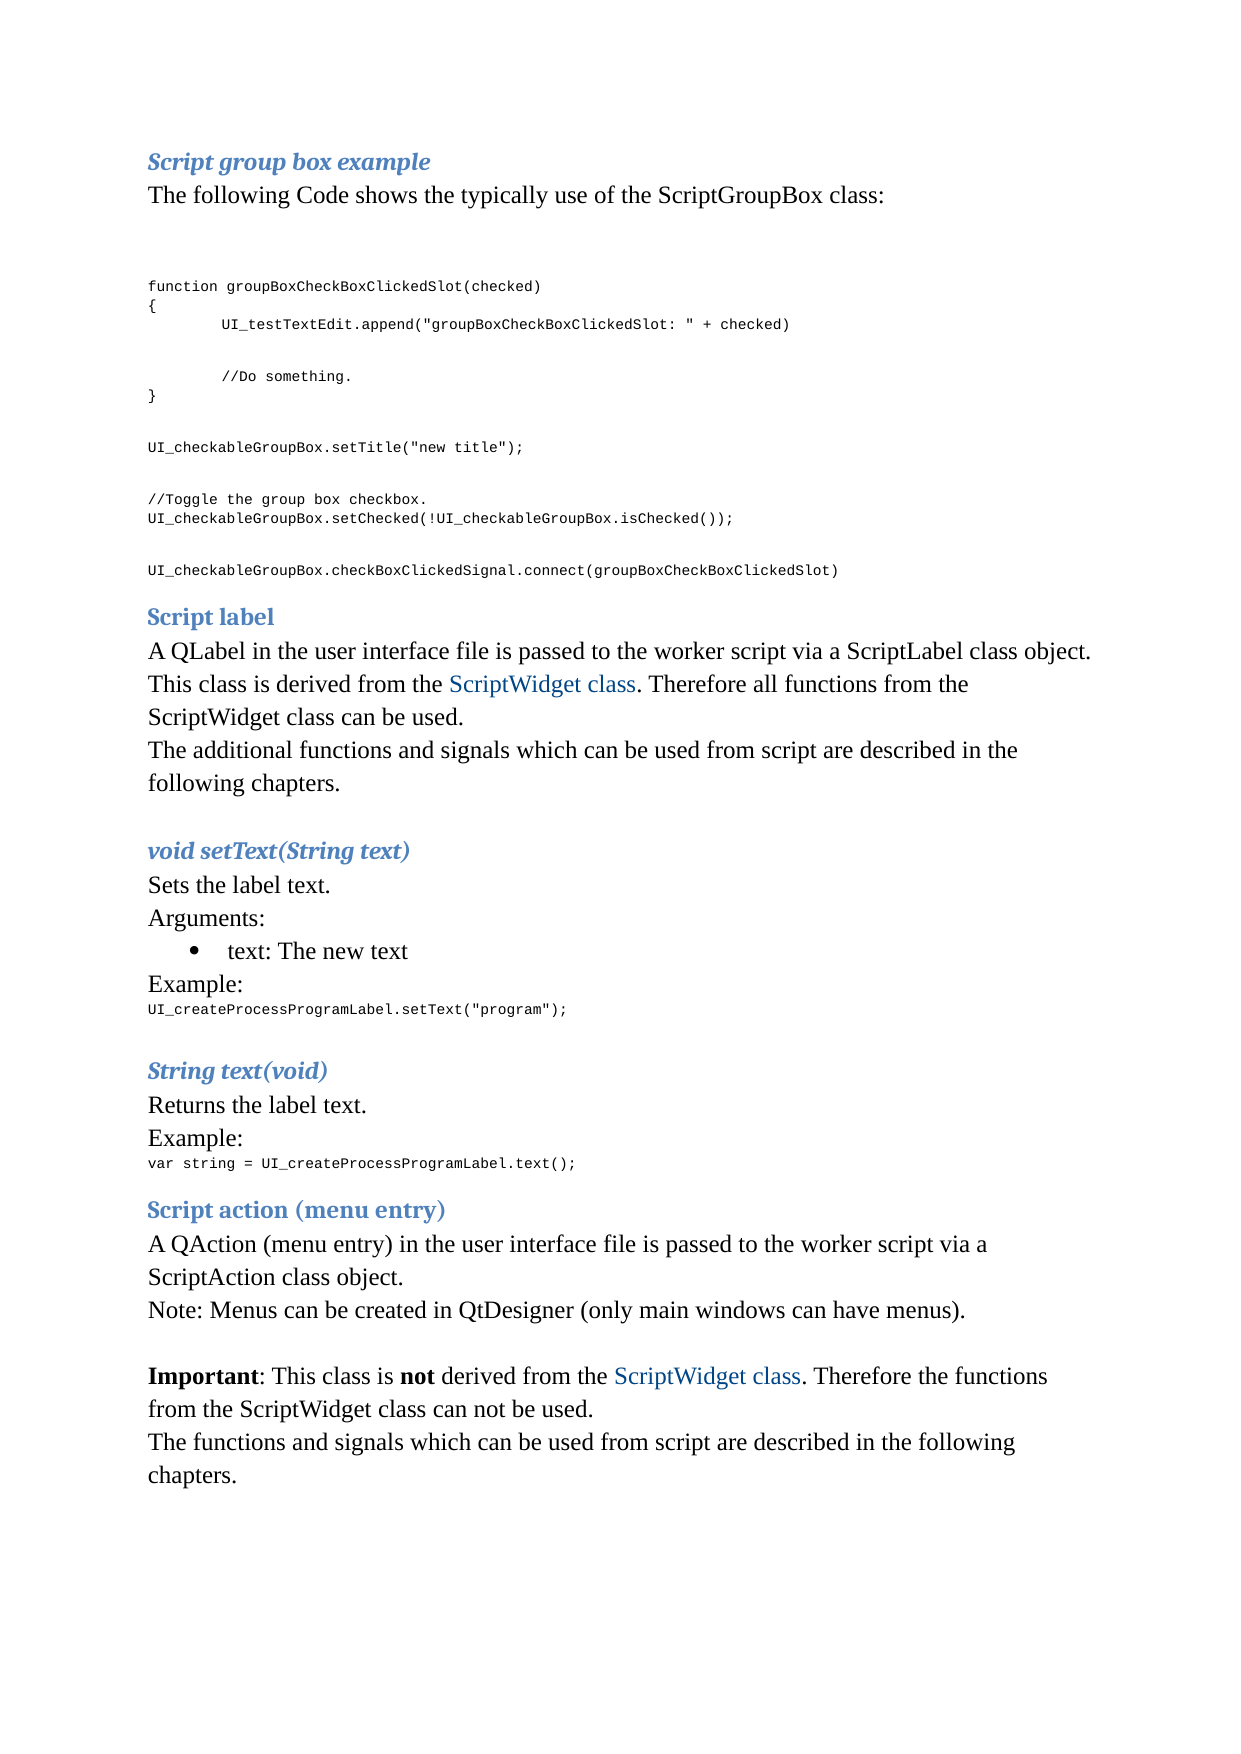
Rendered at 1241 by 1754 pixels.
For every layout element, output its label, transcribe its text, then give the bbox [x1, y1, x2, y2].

text { [148, 299, 1093, 315]
subtitle Script group box example [148, 148, 1093, 176]
text Returns the label text. [148, 1090, 1093, 1119]
subtitle String text(void) [148, 1057, 1093, 1086]
text The additional functions and signals which can be used from script are described in the following chapters. [148, 735, 1093, 797]
text Note: Menus can be created in QtDesigner (only main windows can have menus). [148, 1295, 1093, 1324]
subtitle void setText(String text) [148, 837, 1093, 866]
text This class is derived from the ScriptWidget class. Therefore all functions from the ScriptWidget class can be used. [148, 669, 1093, 731]
subtitle Script action (menu entry) [148, 1196, 1093, 1225]
text UI_createProcessProgramLabel.setText("program"); [148, 1002, 1093, 1019]
text //Do something. [148, 369, 1093, 386]
text Sets the label text. [148, 870, 1093, 899]
text UI_checkableGroupBox.setTitle("new title"); [148, 441, 1093, 457]
text Example: [148, 1123, 1093, 1152]
text The following Code shows the typically use of the ScriptGroupBox class: [148, 181, 1093, 209]
subtitle Script label [148, 603, 1093, 632]
text function groupBoxCheckBoxClickedSlot(checked) [148, 280, 1093, 296]
text Arguments: [148, 903, 1093, 932]
text UI_checkableGroupBox.setChecked(!UI_checkableGroupBox.isChecked()); [148, 511, 1093, 528]
text Example: [148, 969, 1093, 998]
text UI_checkableGroupBox.checkBoxClickedSignal.connect(groupBoxCheckBoxClickedSlot) [148, 563, 1093, 580]
text The functions and signals which can be used from script are described in the following chapters. [148, 1427, 1093, 1489]
text A QLabel in the user interface file is passed to the worker script via a ScriptLabel class object. [148, 636, 1093, 665]
text Important: This class is not derived from the ScriptWidget class. Therefore the functions from the ScriptWidget class can not be used. [148, 1361, 1093, 1423]
text UI_testTextEdit.append("groupBoxCheckBoxClickedSlot: " + checked) [148, 318, 1093, 334]
text //Toggle the group box checkbox. [148, 492, 1093, 509]
list text: The new text [190, 936, 1093, 965]
text var string = UI_createProcessProgramLabel.text(); [148, 1156, 1093, 1173]
text A QAction (menu entry) in the user interface file is passed to the worker script via a ScriptAction class object. [148, 1229, 1093, 1291]
text } [148, 388, 1093, 405]
